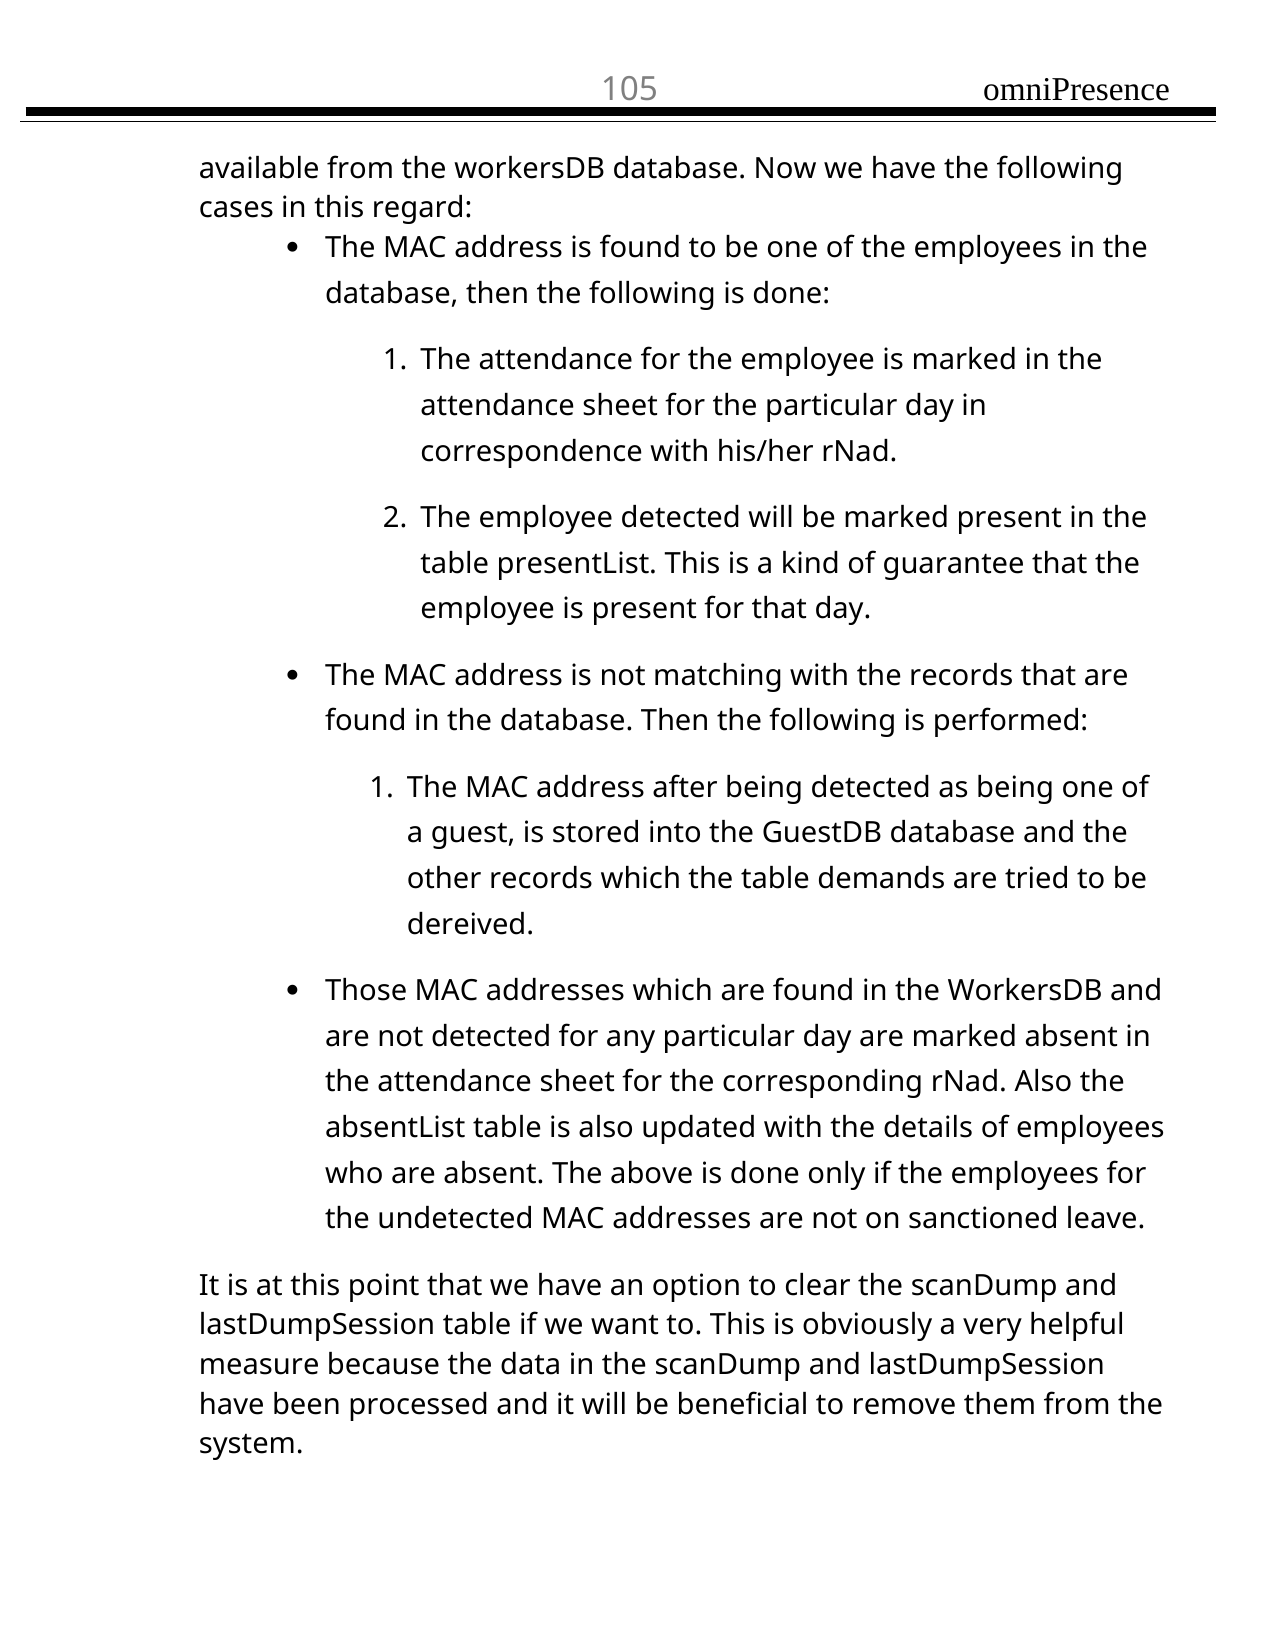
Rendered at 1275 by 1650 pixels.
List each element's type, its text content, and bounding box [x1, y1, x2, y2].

list The MAC address is not matching with the records that are found in the database. Then the following is performed: [287, 654, 1170, 739]
list The attendance for the employee is marked in the attendance sheet for the particular day in correspondence with his/her rNad. [383, 338, 1170, 469]
text available from the workersDB database. Now we have the following cases in this regard: [199, 147, 1170, 226]
list The MAC address after being detected as being one of a guest, is stored into the GuestDB database and the other records which the table demands are tried to be dereived. [369, 766, 1170, 943]
text It is at this point that we have an option to clear the scanDump and lastDumpSession table if we want to. This is obviously a very helpful measure because the data in the scanDump and lastDumpSession have been processed and it will be beneficial to remove them from the system. [199, 1264, 1170, 1462]
list Those MAC addresses which are found in the WorkersDB and are not detected for any particular day are marked absent in the attendance sheet for the corresponding rNad. Also the absentList table is also updated with the details of employees who are absent. The above is done only if the employees for the undetected MAC addresses are not on sanctioned leave. [287, 969, 1170, 1237]
list The employee detected will be marked present in the table presentList. This is a kind of guarantee that the employee is present for that day. [383, 496, 1170, 627]
list The MAC address is found to be one of the employees in the database, then the following is done: [287, 226, 1170, 312]
